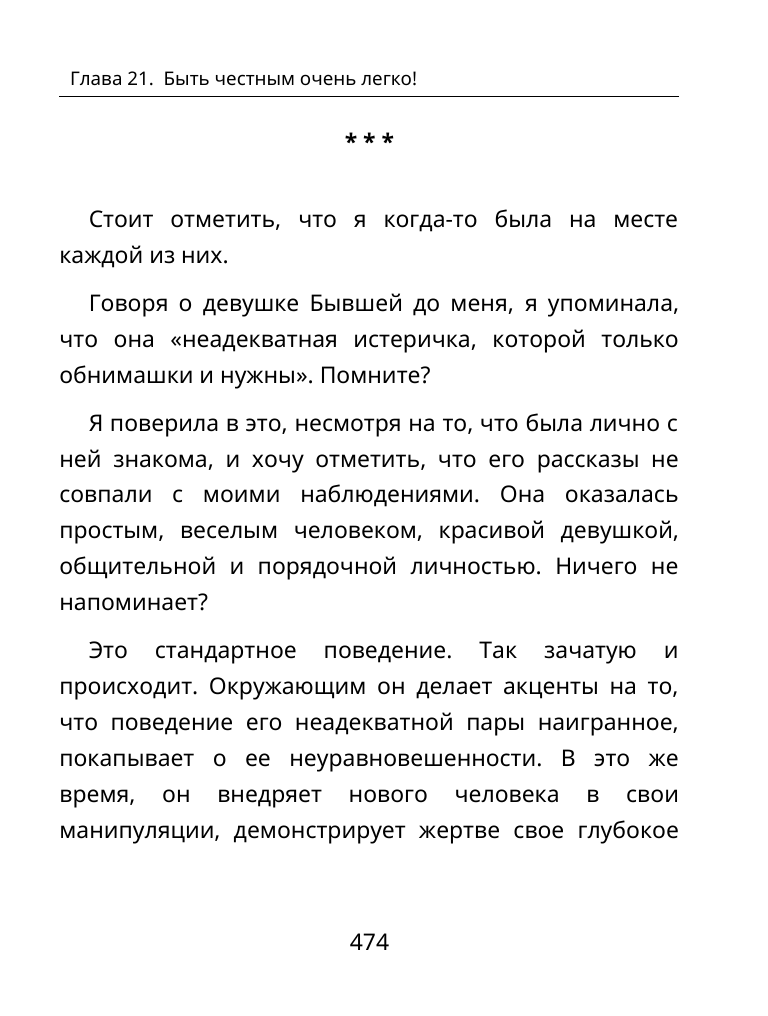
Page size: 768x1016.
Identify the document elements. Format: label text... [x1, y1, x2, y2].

text Стоит отметить, что я когда-то была на месте каждой из них. [59, 203, 679, 271]
text Говоря о девушке Бывшей до меня, я упоминала, что она «неадекватная истеричка, которой только обнимашки и нужны». Помните? [59, 287, 679, 390]
subtitle * * * [59, 126, 679, 157]
text Я поверила в это, несмотря на то, что была лично с ней знакома, и хочу отметить, что его рассказы не совпали с моими наблюдениями. Она оказалась простым, веселым человеком, красивой девушкой, общительной и порядочной личностью. Ничего не напоминает? [59, 407, 679, 617]
text Это стандартное поведение. Так зачатую и происходит. Окружающим он делает акценты на то, что поведение его неадекватной пары наигранное, покапывает о ее неуравновешенности. В это же время, он внедряет нового человека в свои манипуляции, демонстрирует жертве свое глубокое [59, 634, 679, 845]
